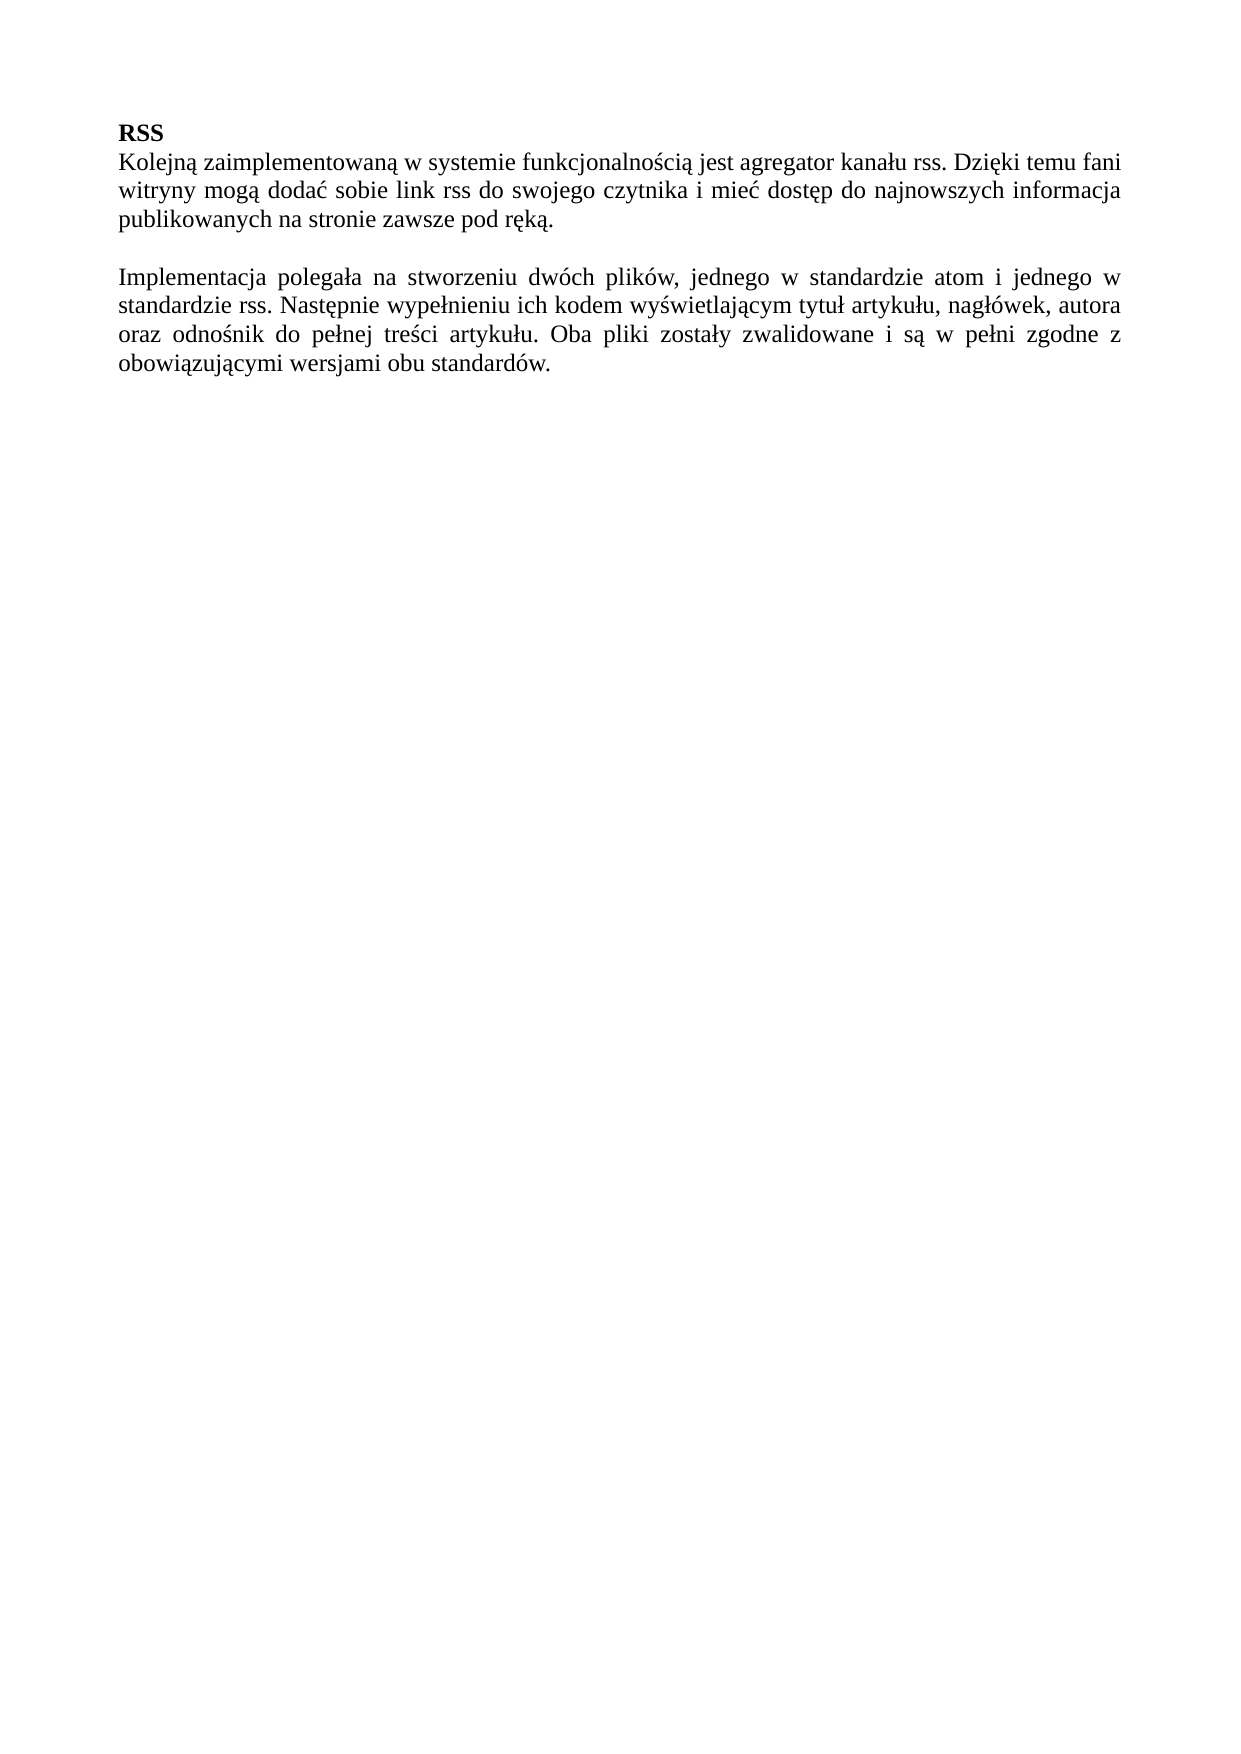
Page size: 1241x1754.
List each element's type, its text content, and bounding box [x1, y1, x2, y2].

text Kolejną zaimplementowaną w systemie funkcjonalnością jest agregator kanału rss. Dzięki temu fani witryny mogą dodać sobie link rss do swojego czytnika i mieć dostęp do najnowszych informacja publikowanych na stronie zawsze pod ręką. [118, 147, 1122, 233]
text Implementacja polegała na stworzeniu dwóch plików, jednego w standardzie atom i jednego w standardzie rss. Następnie wypełnieniu ich kodem wyświetlającym tytuł artykułu, nagłówek, autora oraz odnośnik do pełnej treści artykułu. Oba pliki zostały zwalidowane i są w pełni zgodne z obowiązującymi wersjami obu standardów. [118, 262, 1122, 377]
text RSS [118, 118, 1122, 147]
